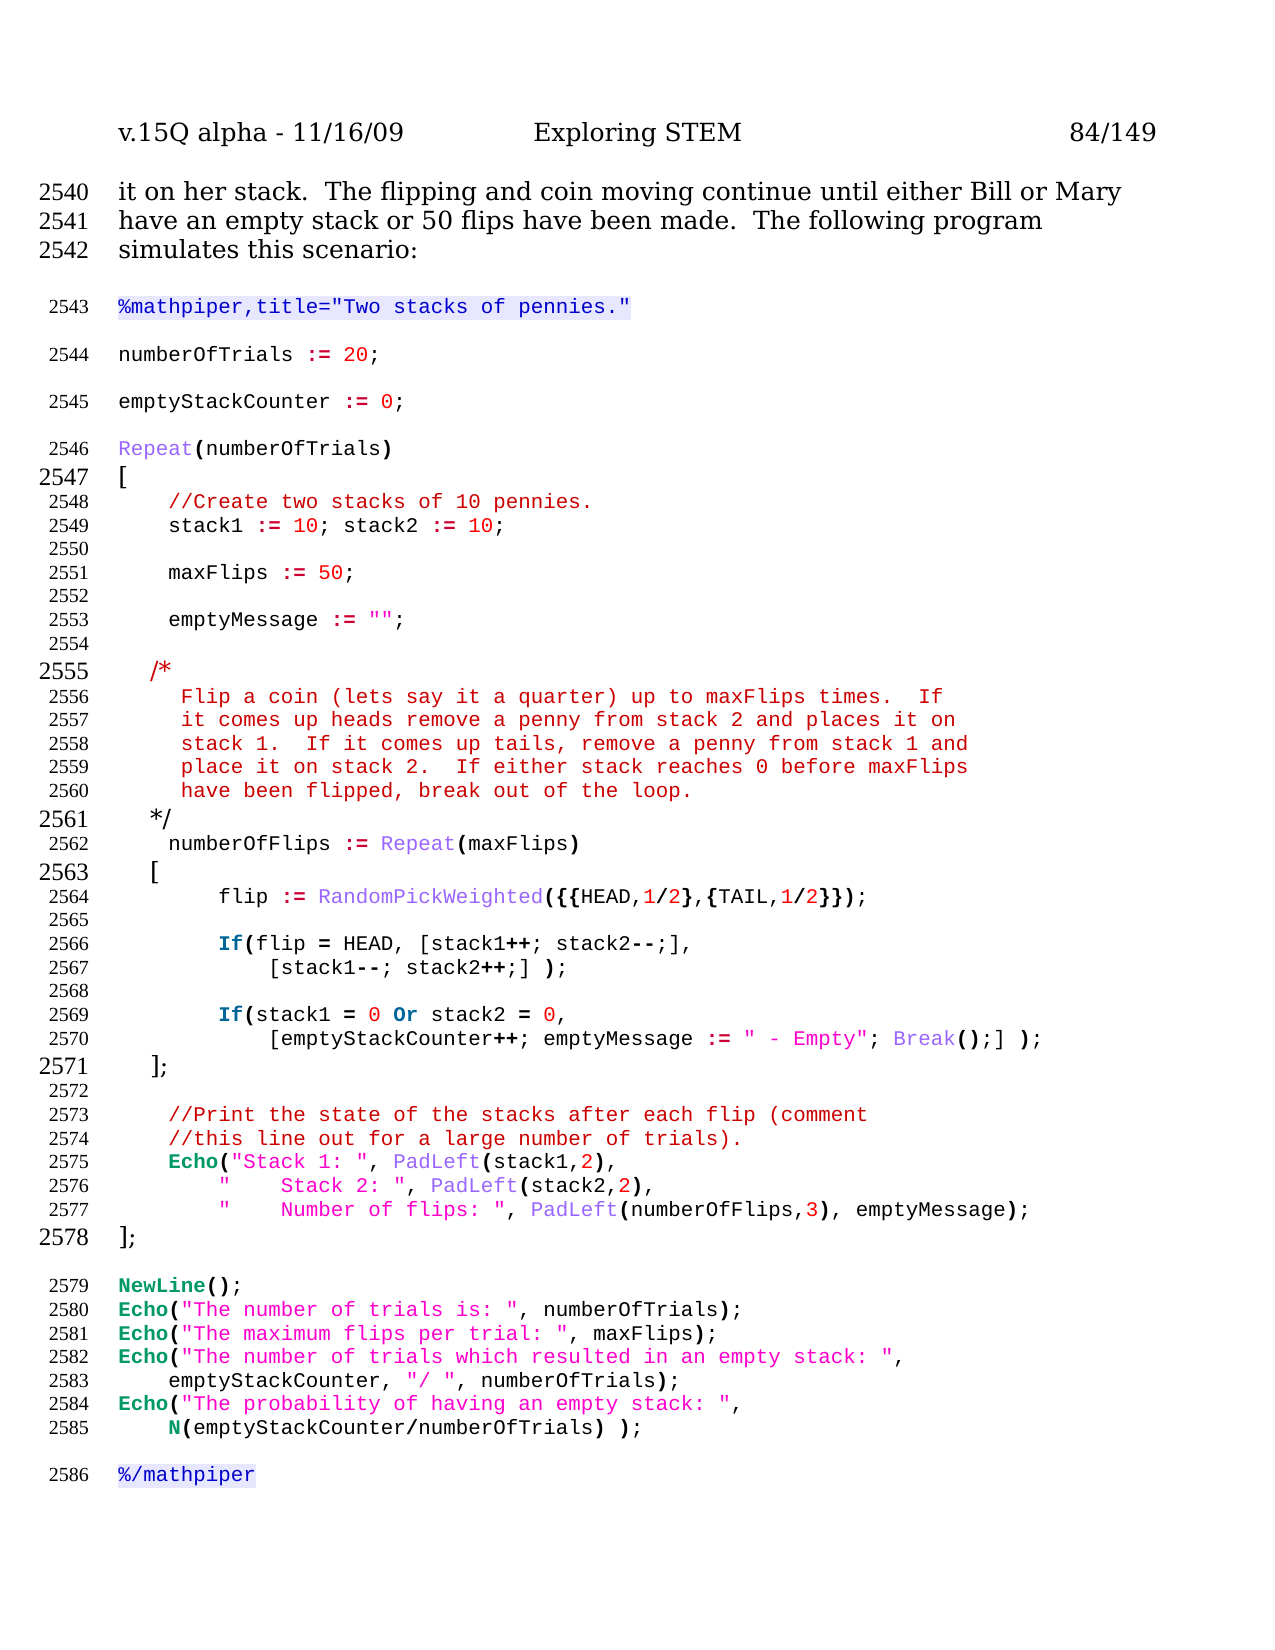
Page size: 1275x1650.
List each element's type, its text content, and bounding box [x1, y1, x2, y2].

text Echo("The number of trials is: ", numberOfTrials); [118, 1299, 1157, 1322]
text " Stack 2: ", PadLeft(stack2,2), [118, 1175, 1157, 1199]
text place it on stack 2. If either stack reaches 0 before maxFlips [118, 757, 1157, 780]
text Echo("The maximum flips per trial: ", maxFlips); [118, 1322, 1157, 1346]
text emptyStackCounter, "/ ", numberOfTrials); [118, 1370, 1157, 1393]
text Echo("Stack 1: ", PadLeft(stack1,2), [118, 1151, 1157, 1175]
text Repeat(numberOfTrials) [118, 438, 1157, 462]
text Flip a coin (lets say it a quarter) up to maxFlips times. If [118, 686, 1157, 709]
text " Number of flips: ", PadLeft(numberOfFlips,3), emptyMessage); [118, 1199, 1157, 1222]
text NewLine(); [118, 1275, 1157, 1299]
text If(flip = HEAD, [stack1++; stack2--;], [118, 933, 1157, 957]
text emptyStackCounter := 0; [118, 391, 1157, 414]
text flip := RandomPickWeighted({{HEAD,1/2},{TAIL,1/2}}); [118, 886, 1157, 909]
text N(emptyStackCounter/numberOfTrials) ); [118, 1417, 1157, 1441]
text ]; [118, 1051, 1157, 1081]
text [stack1--; stack2++;] ); [118, 957, 1157, 980]
text numberOfTrials := 20; [118, 343, 1157, 367]
text maxFlips := 50; [118, 562, 1157, 586]
text [ [118, 462, 1157, 491]
text Echo("The probability of having an empty stack: ", [118, 1393, 1157, 1417]
text stack1 := 10; stack2 := 10; [118, 514, 1157, 538]
text //this line out for a large number of trials). [118, 1128, 1157, 1151]
text If(stack1 = 0 Or stack2 = 0, [118, 1004, 1157, 1028]
text /* [118, 656, 1157, 686]
text numberOfFlips := Repeat(maxFlips) [118, 833, 1157, 857]
text //Create two stacks of 10 pennies. [118, 491, 1157, 514]
text //Print the state of the stacks after each flip (comment [118, 1104, 1157, 1128]
text ]; [118, 1222, 1157, 1252]
text have been flipped, break out of the loop. [118, 780, 1157, 804]
text */ [118, 804, 1157, 833]
text %/mathpiper [118, 1464, 1157, 1488]
text it on her stack. The flipping and coin moving continue until either Bill or Mary have an empty stack or 50 flips have been made. The following program simulates this scenario: [118, 177, 1157, 264]
text emptyMessage := ""; [118, 609, 1157, 633]
text %mathpiper,title="Two stacks of pennies." [118, 296, 1157, 320]
text [ [118, 857, 1157, 886]
text stack 1. If it comes up tails, remove a penny from stack 1 and [118, 733, 1157, 757]
text [emptyStackCounter++; emptyMessage := " - Empty"; Break();] ); [118, 1028, 1157, 1051]
text it comes up heads remove a penny from stack 2 and places it on [118, 709, 1157, 733]
text Echo("The number of trials which resulted in an empty stack: ", [118, 1346, 1157, 1370]
